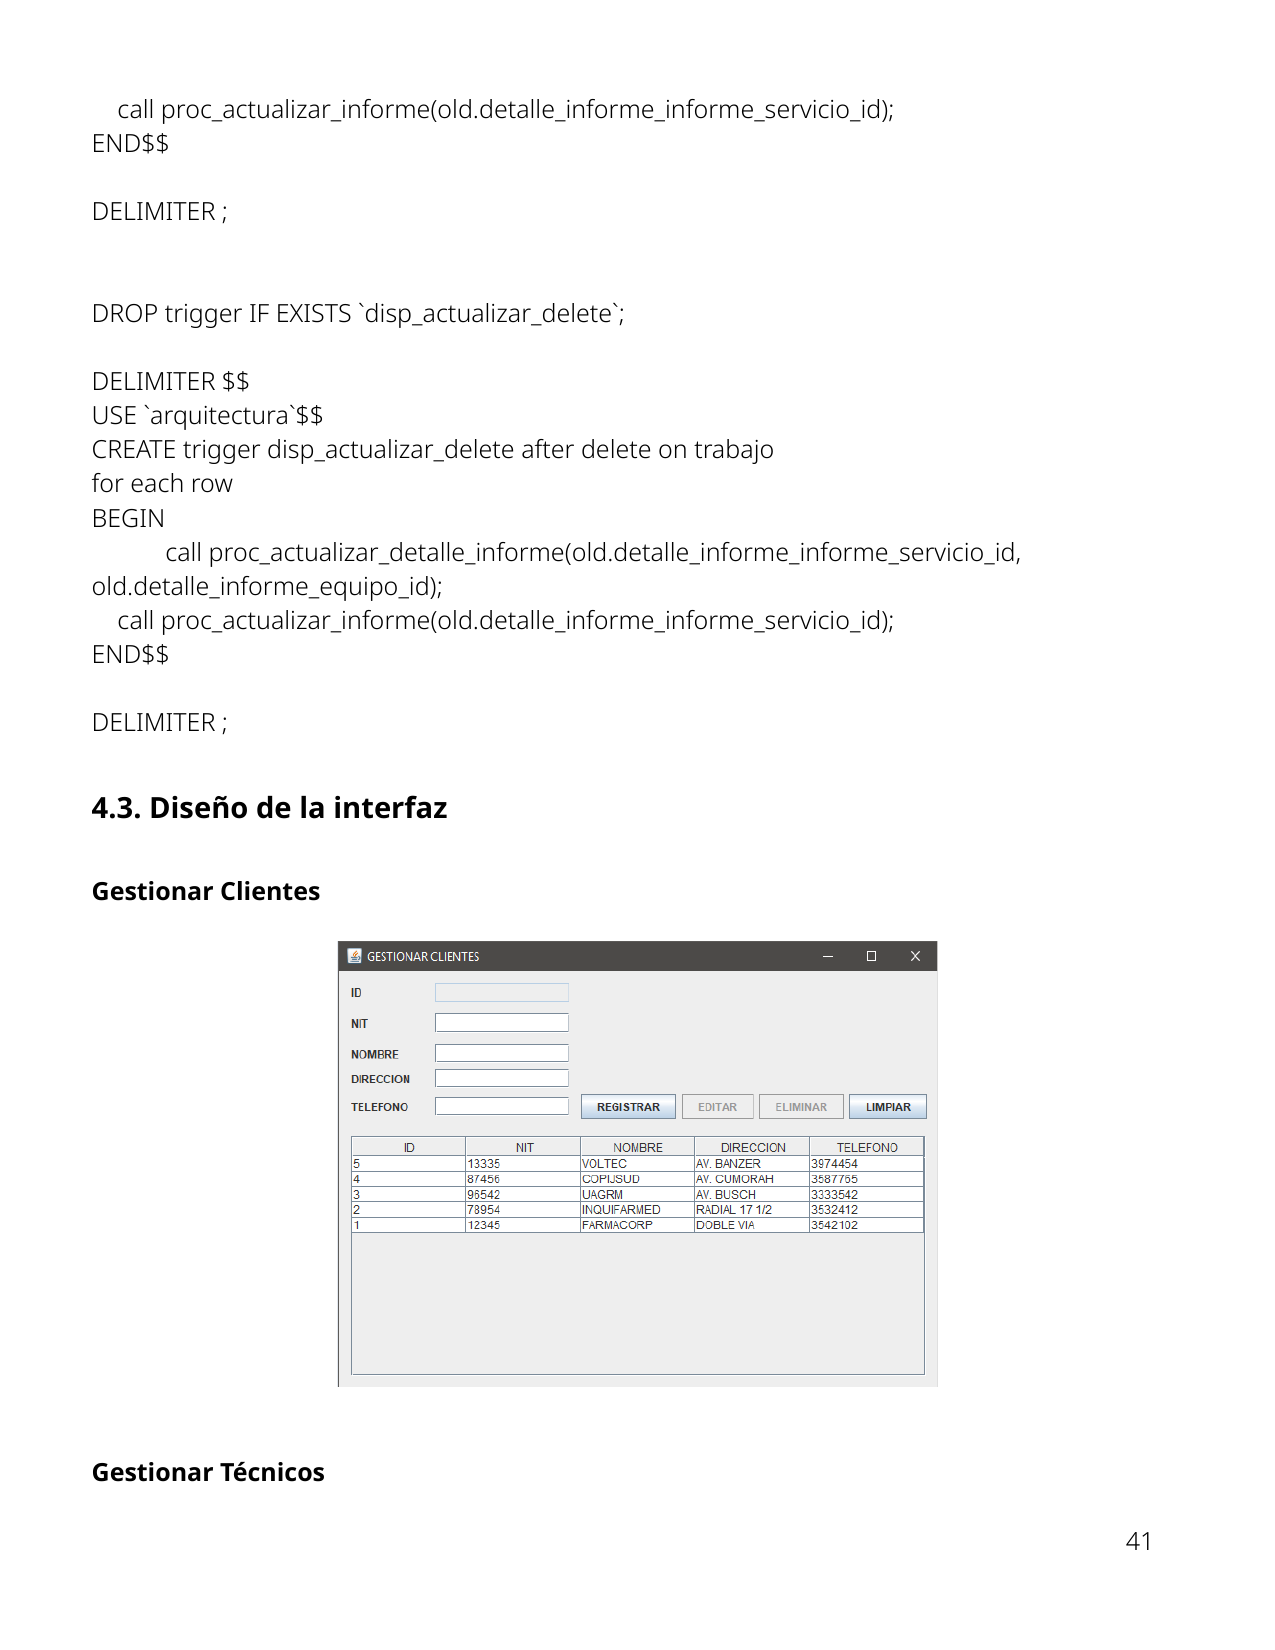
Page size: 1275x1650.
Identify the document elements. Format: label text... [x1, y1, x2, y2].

text END$$ [91, 636, 1183, 671]
text USE `arquitectura`$$ [91, 398, 1183, 432]
text Gestionar Clientes [91, 873, 1183, 908]
text for each row [91, 466, 1183, 500]
text DELIMITER ; [91, 704, 1183, 739]
text call proc_actualizar_informe(old.detalle_informe_informe_servicio_id); [91, 602, 1183, 636]
subtitle 4.3. Diseño de la interfaz [91, 787, 1183, 827]
text DELIMITER $$ [91, 364, 1183, 398]
text Gestionar Técnicos [91, 1454, 1183, 1488]
text END$$ [91, 126, 1183, 159]
picture [337, 941, 938, 1387]
text DROP trigger IF EXISTS `disp_actualizar_delete`; [91, 296, 1183, 330]
text BEGIN [91, 500, 1183, 534]
text call proc_actualizar_informe(old.detalle_informe_informe_servicio_id); [91, 91, 1183, 126]
text call proc_actualizar_detalle_informe(old.detalle_informe_informe_servicio_id, old.detalle_informe_equipo_id); [91, 534, 1183, 602]
text CREATE trigger disp_actualizar_delete after delete on trabajo [91, 432, 1183, 466]
text DELIMITER ; [91, 194, 1183, 228]
